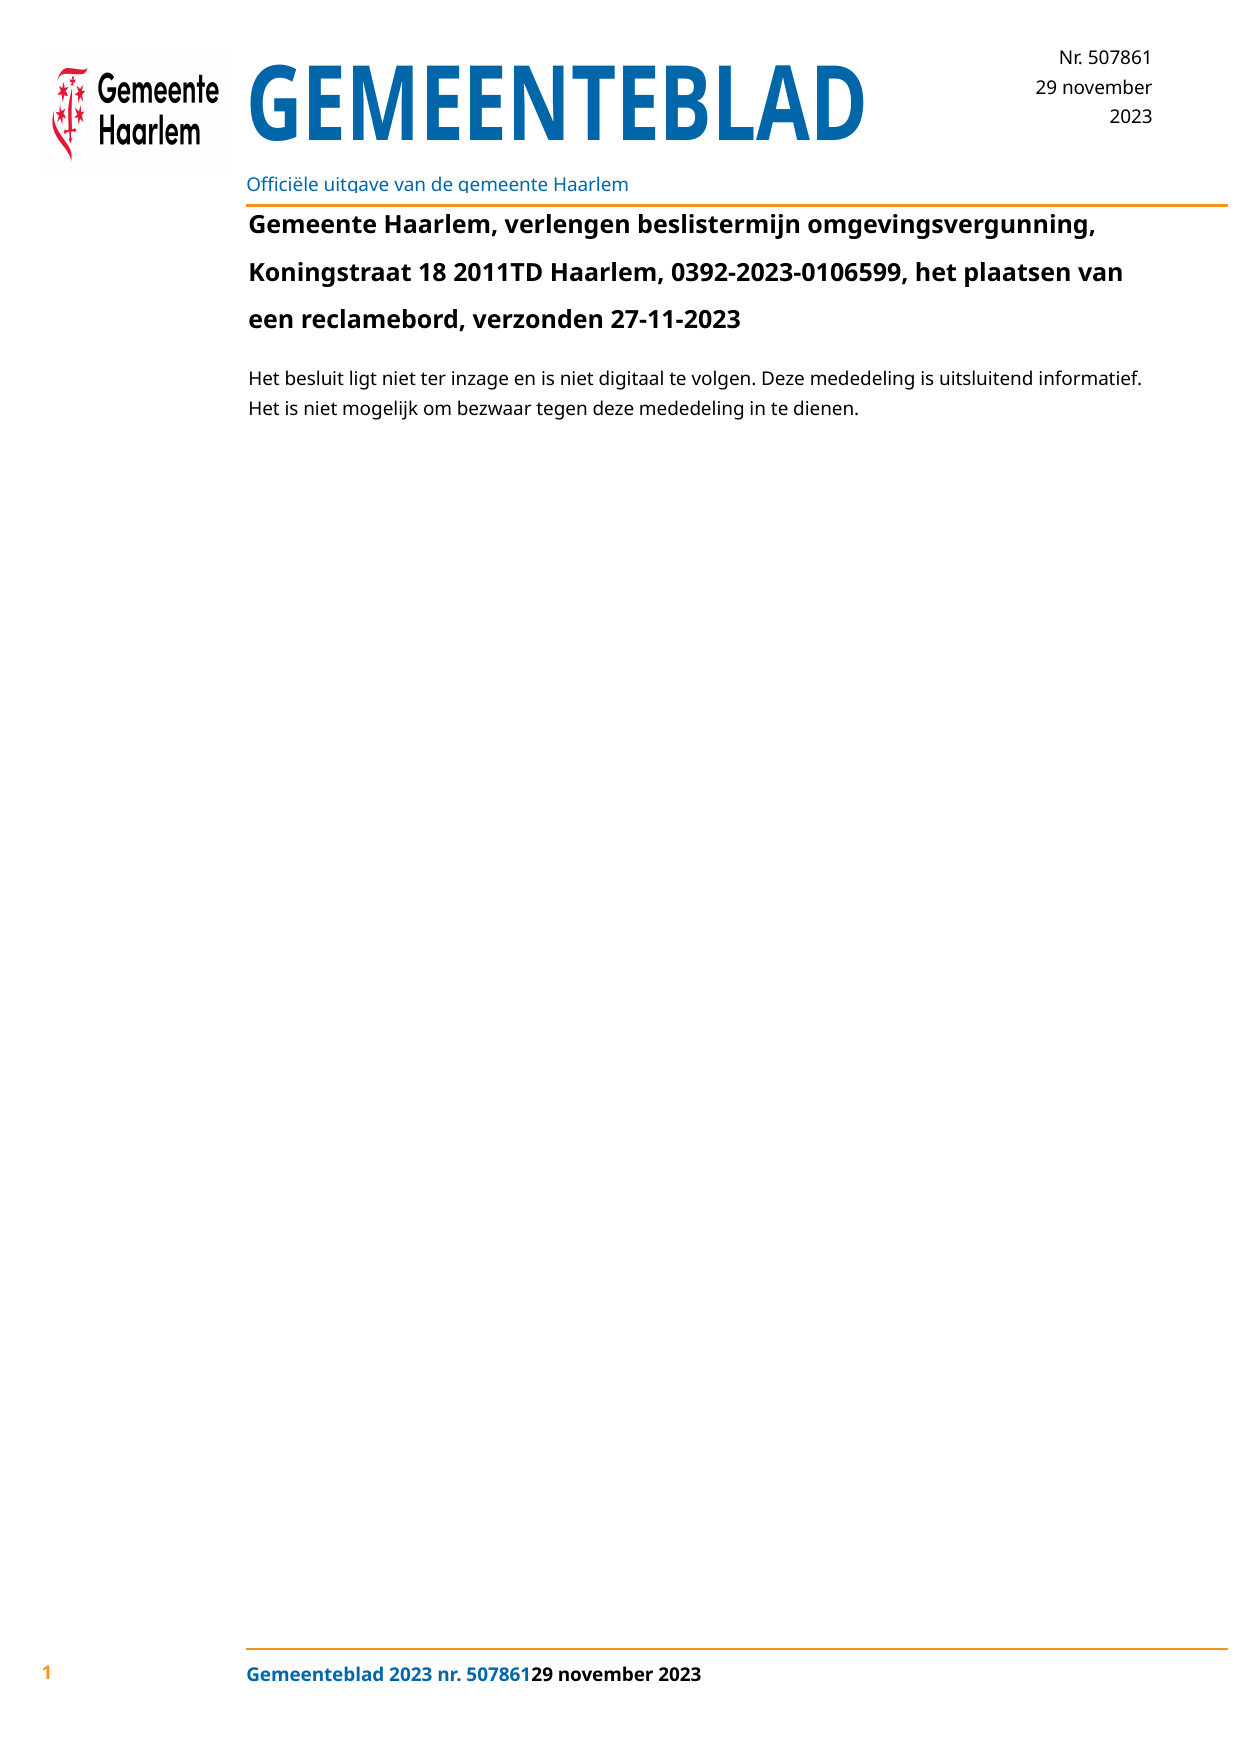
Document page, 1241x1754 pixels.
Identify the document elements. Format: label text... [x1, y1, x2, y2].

text Het besluit ligt niet ter inzage en is niet digitaal te volgen. Deze mededeling is uitsluitend informatief. Het is niet mogelijk om bezwaar tegen deze mededeling in te dienen. [248, 366, 1152, 421]
text Gemeente Haarlem, verlengen beslistermijn omgevingsvergunning, Koningstraat 18 2011TD Haarlem, 0392-2023-0106599, het plaatsen van een reclamebord, verzonden 27-11-2023 [248, 207, 1152, 336]
picture [41, 47, 231, 172]
